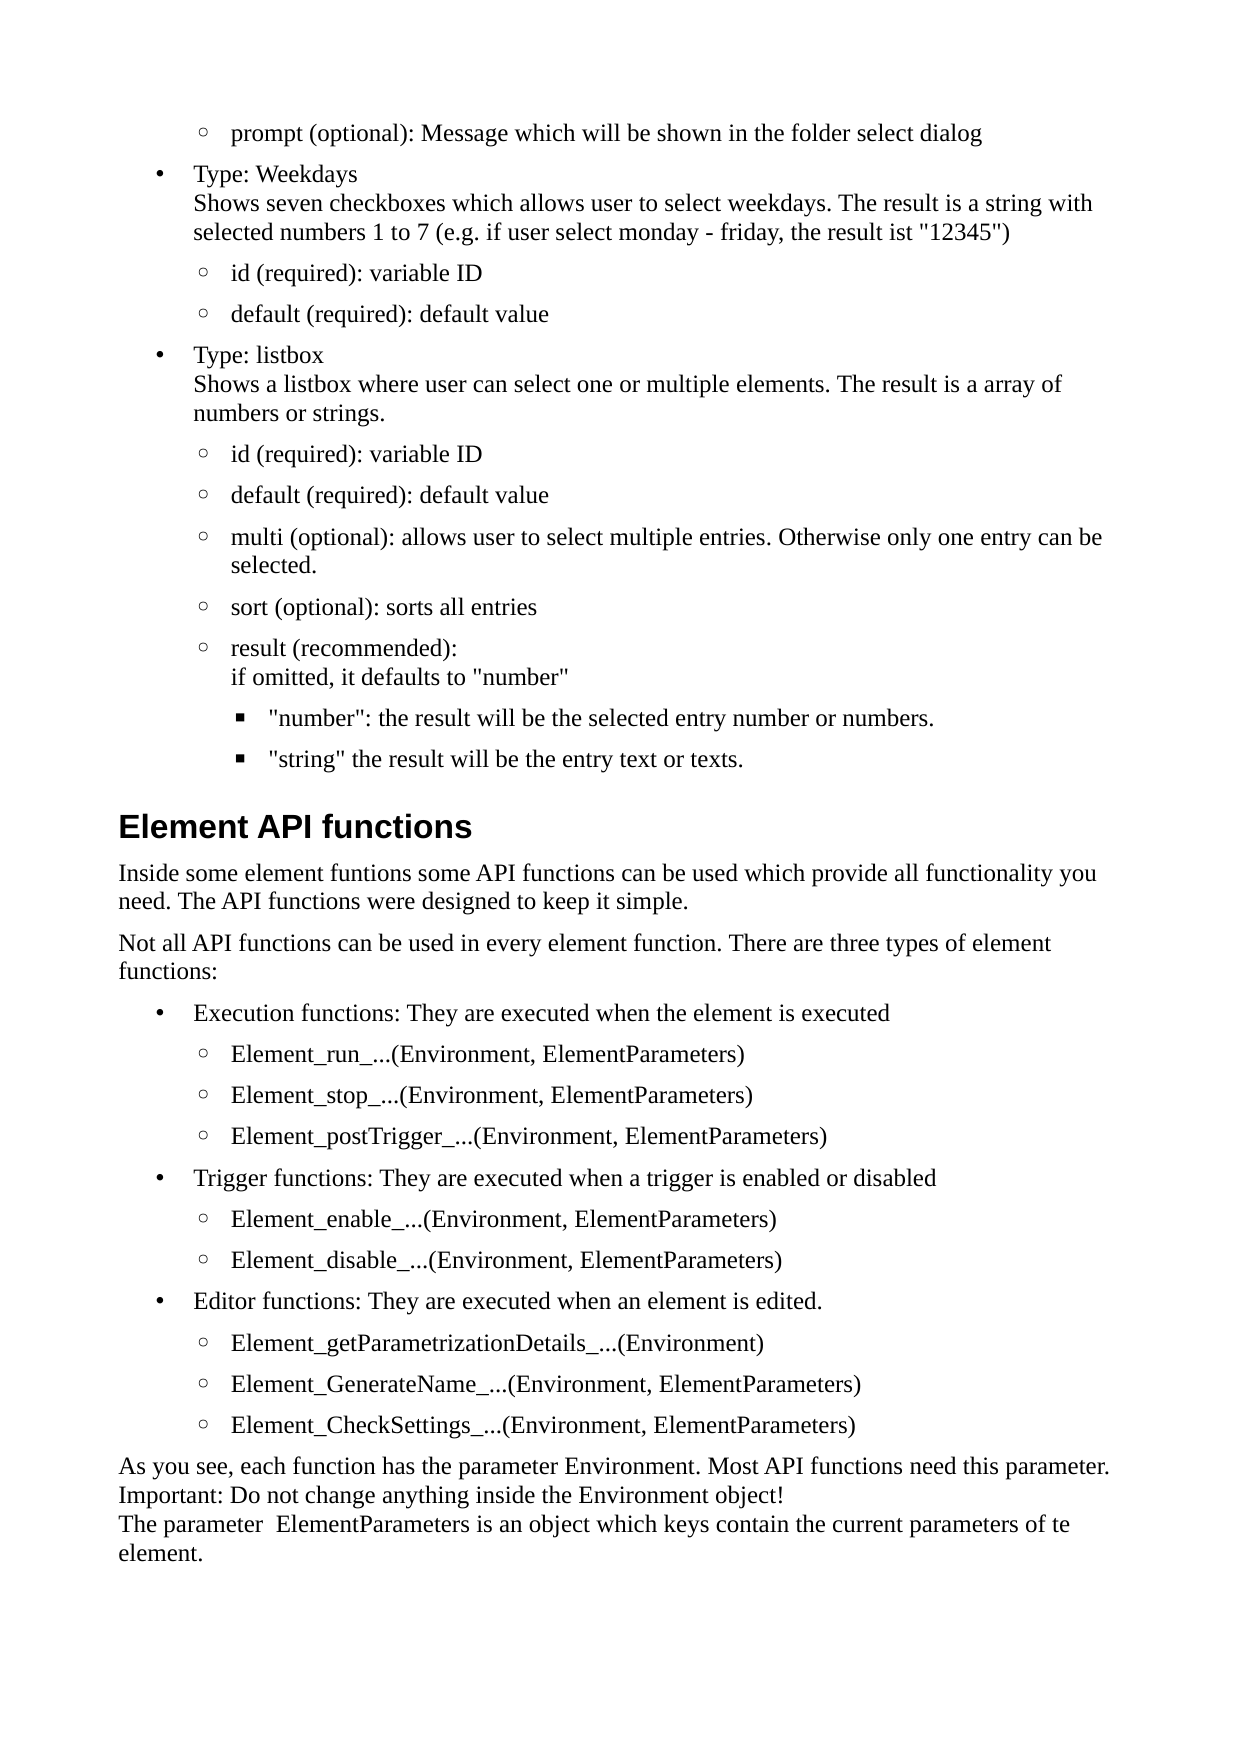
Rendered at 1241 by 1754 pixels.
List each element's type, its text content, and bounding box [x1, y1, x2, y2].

list Execution functions: They are executed when the element is executed [156, 998, 1122, 1026]
list Element_GenerateName_...(Environment, ElementParameters) [193, 1369, 1122, 1398]
list default (required): default value [193, 481, 1122, 509]
list Element_CheckSettings_...(Environment, ElementParameters) [193, 1410, 1122, 1439]
list id (required): variable ID [193, 439, 1122, 468]
list "string" the result will be the entry text or texts. [231, 744, 1122, 773]
list Element_stop_...(Environment, ElementParameters) [193, 1080, 1122, 1109]
list default (required): default value [193, 299, 1122, 328]
list sort (optional): sorts all entries [193, 592, 1122, 621]
list prompt (optional): Message which will be shown in the folder select dialog [193, 118, 1122, 147]
text Inside some element funtions some API functions can be used which provide all functionality you need. The API functions were designed to keep it simple. [118, 858, 1122, 915]
list Editor functions: They are executed when an element is edited. [156, 1286, 1122, 1315]
text As you see, each function has the parameter Environment. Most API functions need this parameter. Important: Do not change anything inside the Environment object! The parameter ElementParameters is an object which keys contain the current parameters of te element. [118, 1451, 1122, 1566]
list Trigger functions: They are executed when a trigger is enabled or disabled [156, 1163, 1122, 1191]
list Element_postTrigger_...(Environment, ElementParameters) [193, 1121, 1122, 1150]
list id (required): variable ID [193, 258, 1122, 287]
list result (recommended): if omitted, it defaults to "number" [193, 633, 1122, 691]
subtitle Element API functions [118, 806, 1122, 845]
list Element_disable_...(Environment, ElementParameters) [193, 1245, 1122, 1274]
list Element_getParametrizationDetails_...(Environment) [193, 1328, 1122, 1356]
list multi (optional): allows user to select multiple entries. Otherwise only one entry can be selected. [193, 522, 1122, 579]
list Element_enable_...(Environment, ElementParameters) [193, 1204, 1122, 1233]
list "number": the result will be the selected entry number or numbers. [231, 703, 1122, 732]
list Type: Weekdays Shows seven checkboxes which allows user to select weekdays. The result is a string with selected numbers 1 to 7 (e.g. if user select monday - friday, the result ist "12345") [156, 159, 1122, 246]
list Type: listbox Shows a listbox where user can select one or multiple elements. The result is a array of numbers or strings. [156, 341, 1122, 427]
text Not all API functions can be used in every element function. There are three types of element functions: [118, 928, 1122, 985]
list Element_run_...(Environment, ElementParameters) [193, 1039, 1122, 1068]
